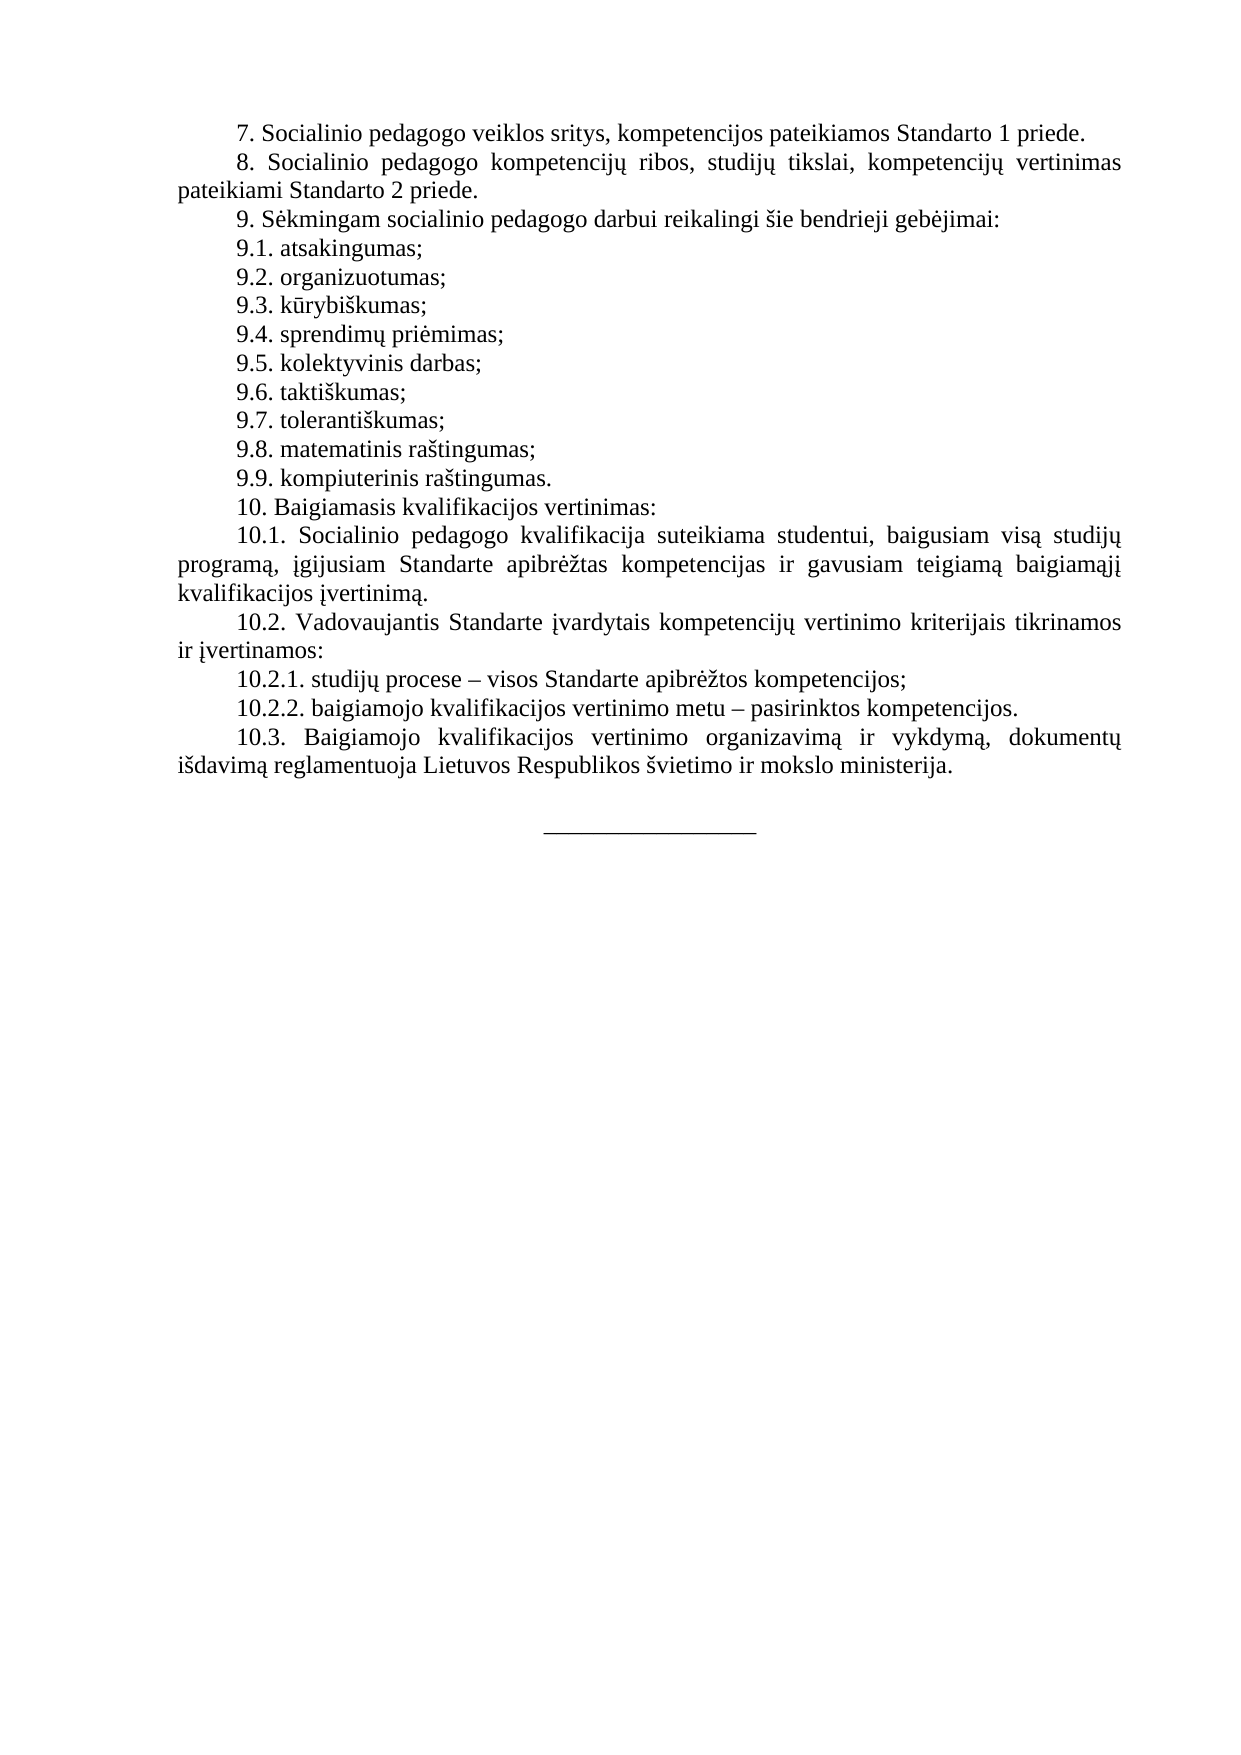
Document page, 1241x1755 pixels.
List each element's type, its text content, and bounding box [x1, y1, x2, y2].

text 10.1. Socialinio pedagogo kvalifikacija suteikiama studentui, baigusiam visą studijų programą, įgijusiam Standarte apibrėžtas kompetencijas ir gavusiam teigiamą baigiamąjį kvalifikacijos įvertinimą. [177, 521, 1122, 607]
text 10. Baigiamasis kvalifikacijos vertinimas: [177, 492, 1122, 521]
text 9.7. tolerantiškumas; [177, 406, 1122, 434]
text 8. Socialinio pedagogo kompetencijų ribos, studijų tikslai, kompetencijų vertinimas pateikiami Standarto 2 priede. [177, 147, 1122, 204]
text 9. Sėkmingam socialinio pedagogo darbui reikalingi šie bendrieji gebėjimai: [177, 204, 1122, 233]
text _________________ [177, 808, 1122, 837]
text 9.9. kompiuterinis raštingumas. [177, 463, 1122, 492]
text 10.2.2. baigiamojo kvalifikacijos vertinimo metu – pasirinktos kompetencijos. [177, 693, 1122, 722]
text 9.5. kolektyvinis darbas; [177, 348, 1122, 377]
text 10.2.1. studijų procese – visos Standarte apibrėžtos kompetencijos; [177, 664, 1122, 693]
text 9.6. taktiškumas; [177, 377, 1122, 406]
text 9.2. organizuotumas; [177, 262, 1122, 291]
text 10.2. Vadovaujantis Standarte įvardytais kompetencijų vertinimo kriterijais tikrinamos ir įvertinamos: [177, 607, 1122, 664]
text 9.4. sprendimų priėmimas; [177, 319, 1122, 348]
text 9.8. matematinis raštingumas; [177, 434, 1122, 463]
text 7. Socialinio pedagogo veiklos sritys, kompetencijos pateikiamos Standarto 1 priede. [177, 118, 1122, 147]
text 9.3. kūrybiškumas; [177, 291, 1122, 319]
text 10.3. Baigiamojo kvalifikacijos vertinimo organizavimą ir vykdymą, dokumentų išdavimą reglamentuoja Lietuvos Respublikos švietimo ir mokslo ministerija. [177, 722, 1122, 779]
text 9.1. atsakingumas; [177, 233, 1122, 262]
